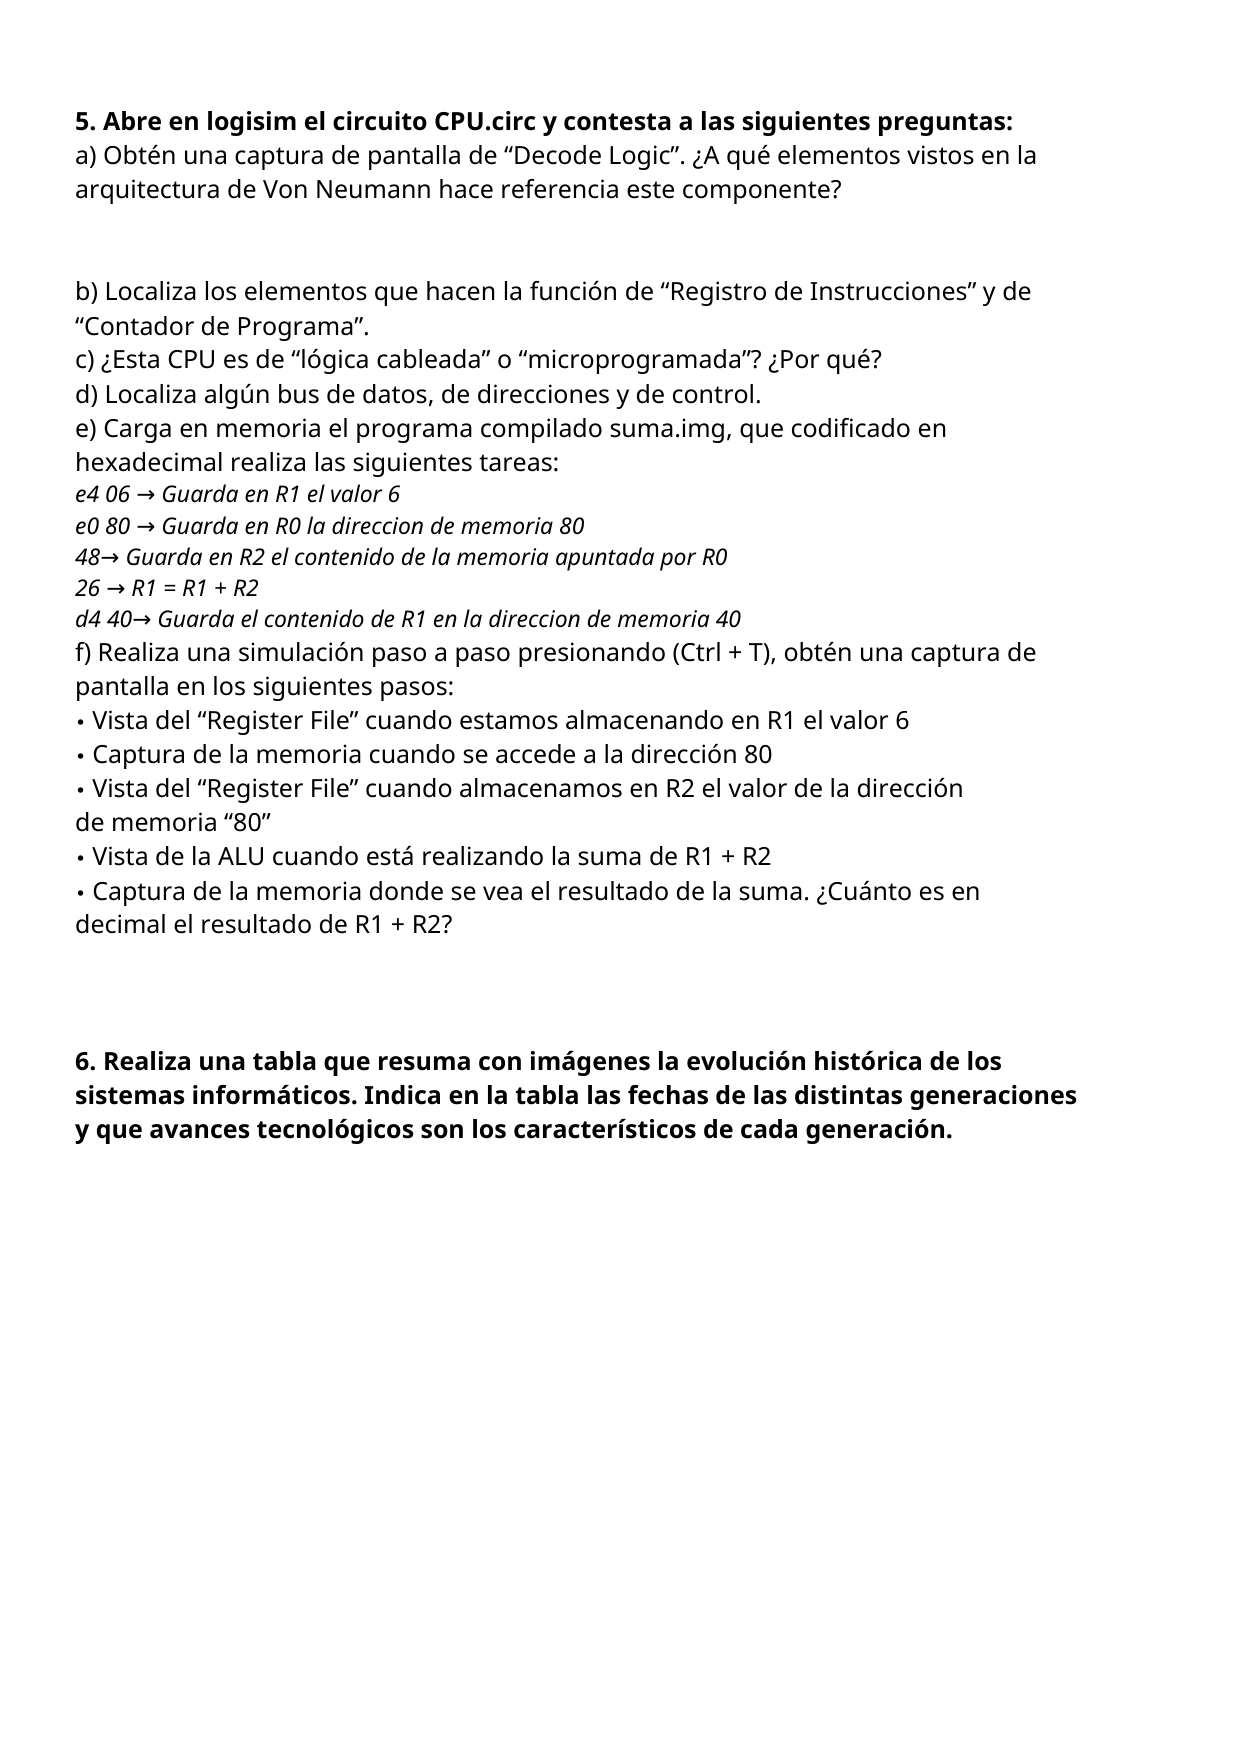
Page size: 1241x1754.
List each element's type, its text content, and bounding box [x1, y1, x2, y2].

text • Vista del “Register File” cuando estamos almacenando en R1 el valor 6 [75, 703, 1165, 737]
text b) Localiza los elementos que hacen la función de “Registro de Instrucciones” y de [75, 274, 1165, 308]
text “Contador de Programa”. [75, 308, 1165, 342]
text • Vista de la ALU cuando está realizando la suma de R1 + R2 [75, 839, 1165, 873]
text e4 06 → Guarda en R1 el valor 6 [75, 478, 1165, 510]
text d) Localiza algún bus de datos, de direcciones y de control. [75, 376, 1165, 410]
text 26 → R1 = R1 + R2 [75, 572, 1165, 603]
text arquitectura de Von Neumann hace referencia este componente? [75, 172, 1165, 206]
text 6. Realiza una tabla que resuma con imágenes la evolución histórica de los [75, 1043, 1165, 1077]
text • Captura de la memoria cuando se accede a la dirección 80 [75, 737, 1165, 771]
text • Captura de la memoria donde se vea el resultado de la suma. ¿Cuánto es en [75, 873, 1165, 907]
text hexadecimal realiza las siguientes tareas: [75, 444, 1165, 478]
text e) Carga en memoria el programa compilado suma.img, que codificado en [75, 410, 1165, 444]
text decimal el resultado de R1 + R2? [75, 907, 1165, 941]
text 5. Abre en logisim el circuito CPU.circ y contesta a las siguientes preguntas: [75, 104, 1165, 138]
text e0 80 → Guarda en R0 la direccion de memoria 80 [75, 510, 1165, 541]
text de memoria “80” [75, 805, 1165, 839]
text • Vista del “Register File” cuando almacenamos en R2 el valor de la dirección [75, 771, 1165, 805]
text 48→ Guarda en R2 el contenido de la memoria apuntada por R0 [75, 541, 1165, 572]
text a) Obtén una captura de pantalla de “Decode Logic”. ¿A qué elementos vistos en la [75, 138, 1165, 172]
text f) Realiza una simulación paso a paso presionando (Ctrl + T), obtén una captura de [75, 635, 1165, 669]
text pantalla en los siguientes pasos: [75, 669, 1165, 703]
text y que avances tecnológicos son los característicos de cada generación. [75, 1112, 1165, 1146]
text sistemas informáticos. Indica en la tabla las fechas de las distintas generaciones [75, 1077, 1165, 1112]
text d4 40→ Guarda el contenido de R1 en la direccion de memoria 40 [75, 603, 1165, 635]
text c) ¿Esta CPU es de “lógica cableada” o “microprogramada”? ¿Por qué? [75, 342, 1165, 376]
